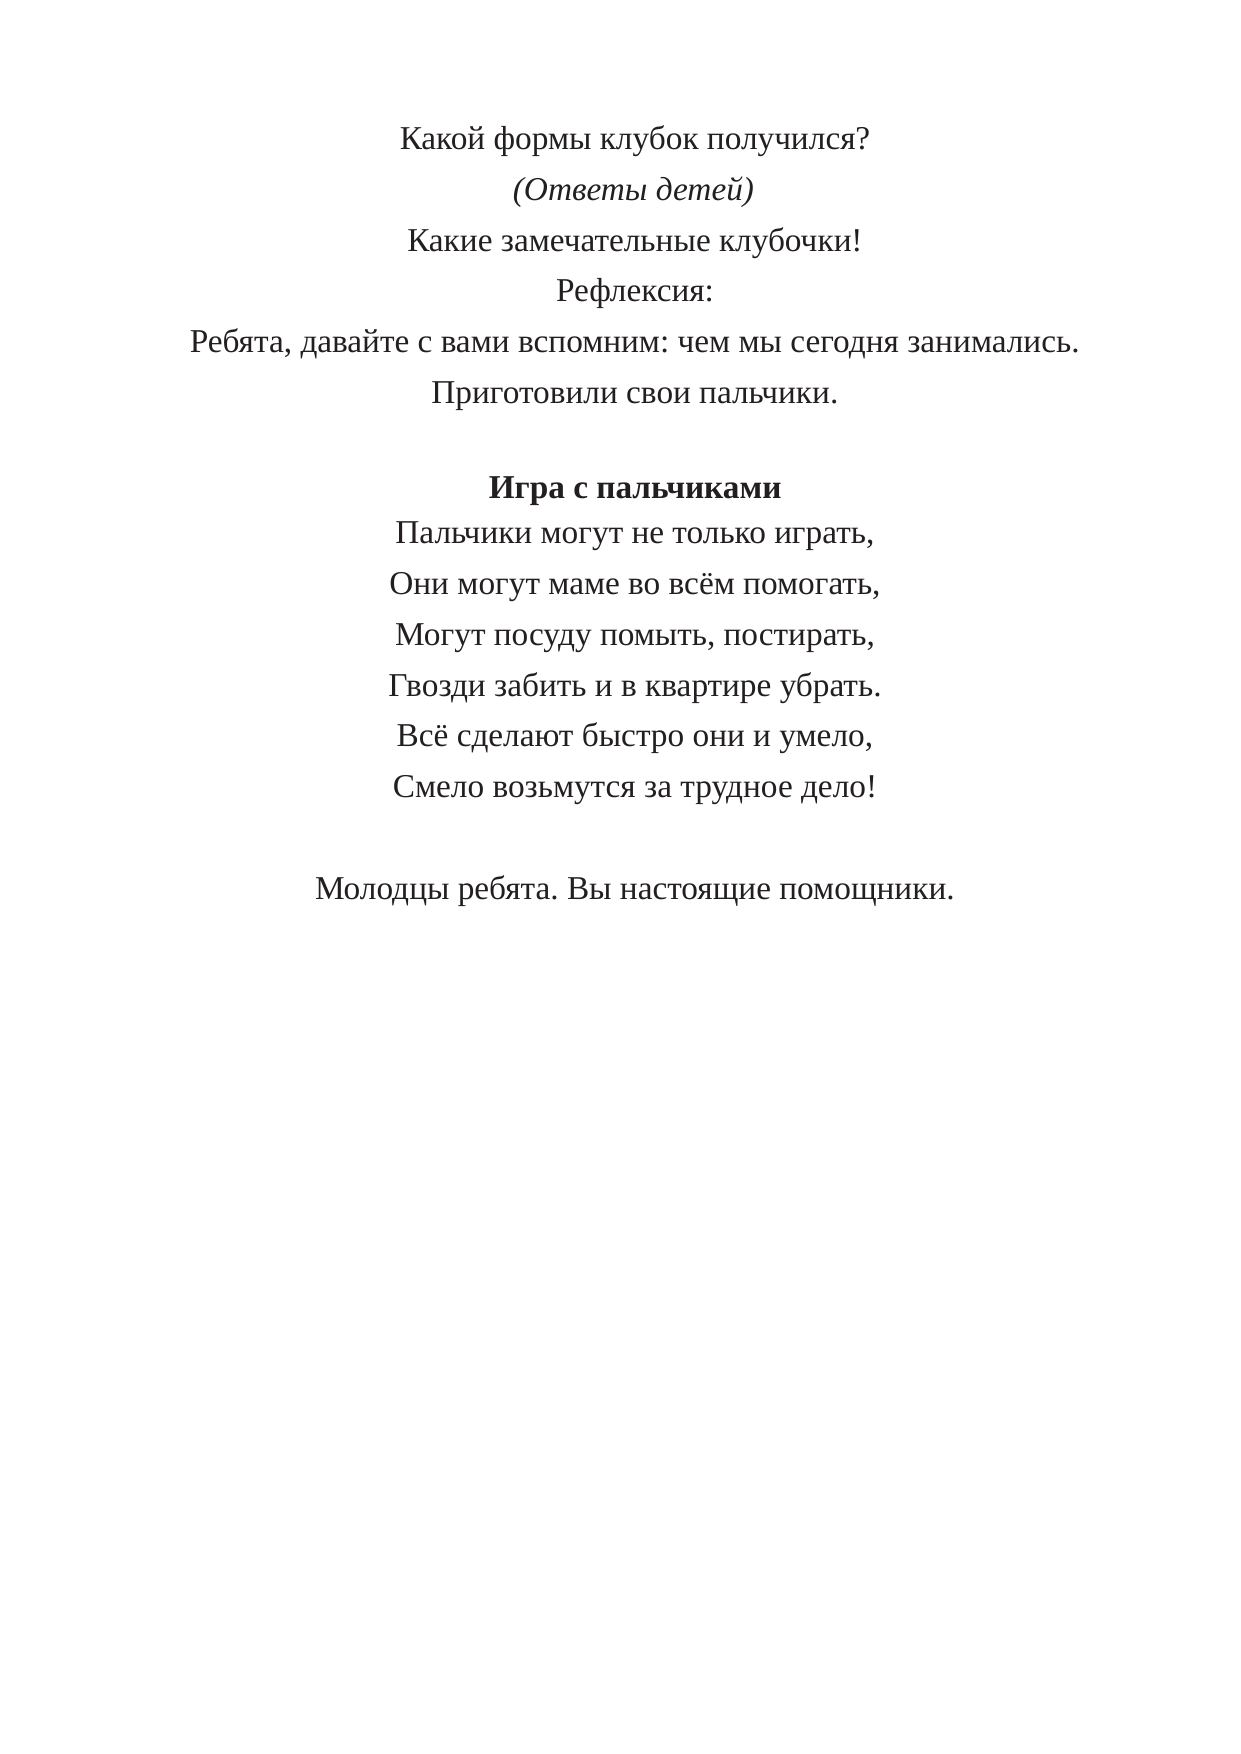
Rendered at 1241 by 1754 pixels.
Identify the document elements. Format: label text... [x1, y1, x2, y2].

text Пальчики могут не только играть, [118, 512, 1152, 551]
text Какой формы клубок получился? [118, 118, 1152, 156]
text Молодцы ребята. Вы настоящие помощники. [118, 868, 1152, 906]
text Рефлексия: [118, 271, 1152, 309]
text Какие замечательные клубочки! [118, 220, 1152, 258]
text Могут посуду помыть, постирать, [118, 614, 1152, 652]
text Игра с пальчиками [118, 468, 1152, 506]
text Они могут маме во всём помогать, [118, 563, 1152, 601]
text Ребята, давайте с вами вспомним: чем мы сегодня занимались. [118, 321, 1152, 360]
text Всё сделают быстро они и умело, [118, 716, 1152, 754]
text (Ответы детей) [118, 169, 1152, 207]
text Гвозди забить и в квартире убрать. [118, 665, 1152, 703]
text Приготовили свои пальчики. [118, 372, 1152, 411]
text Смело возьмутся за трудное дело! [118, 766, 1152, 805]
